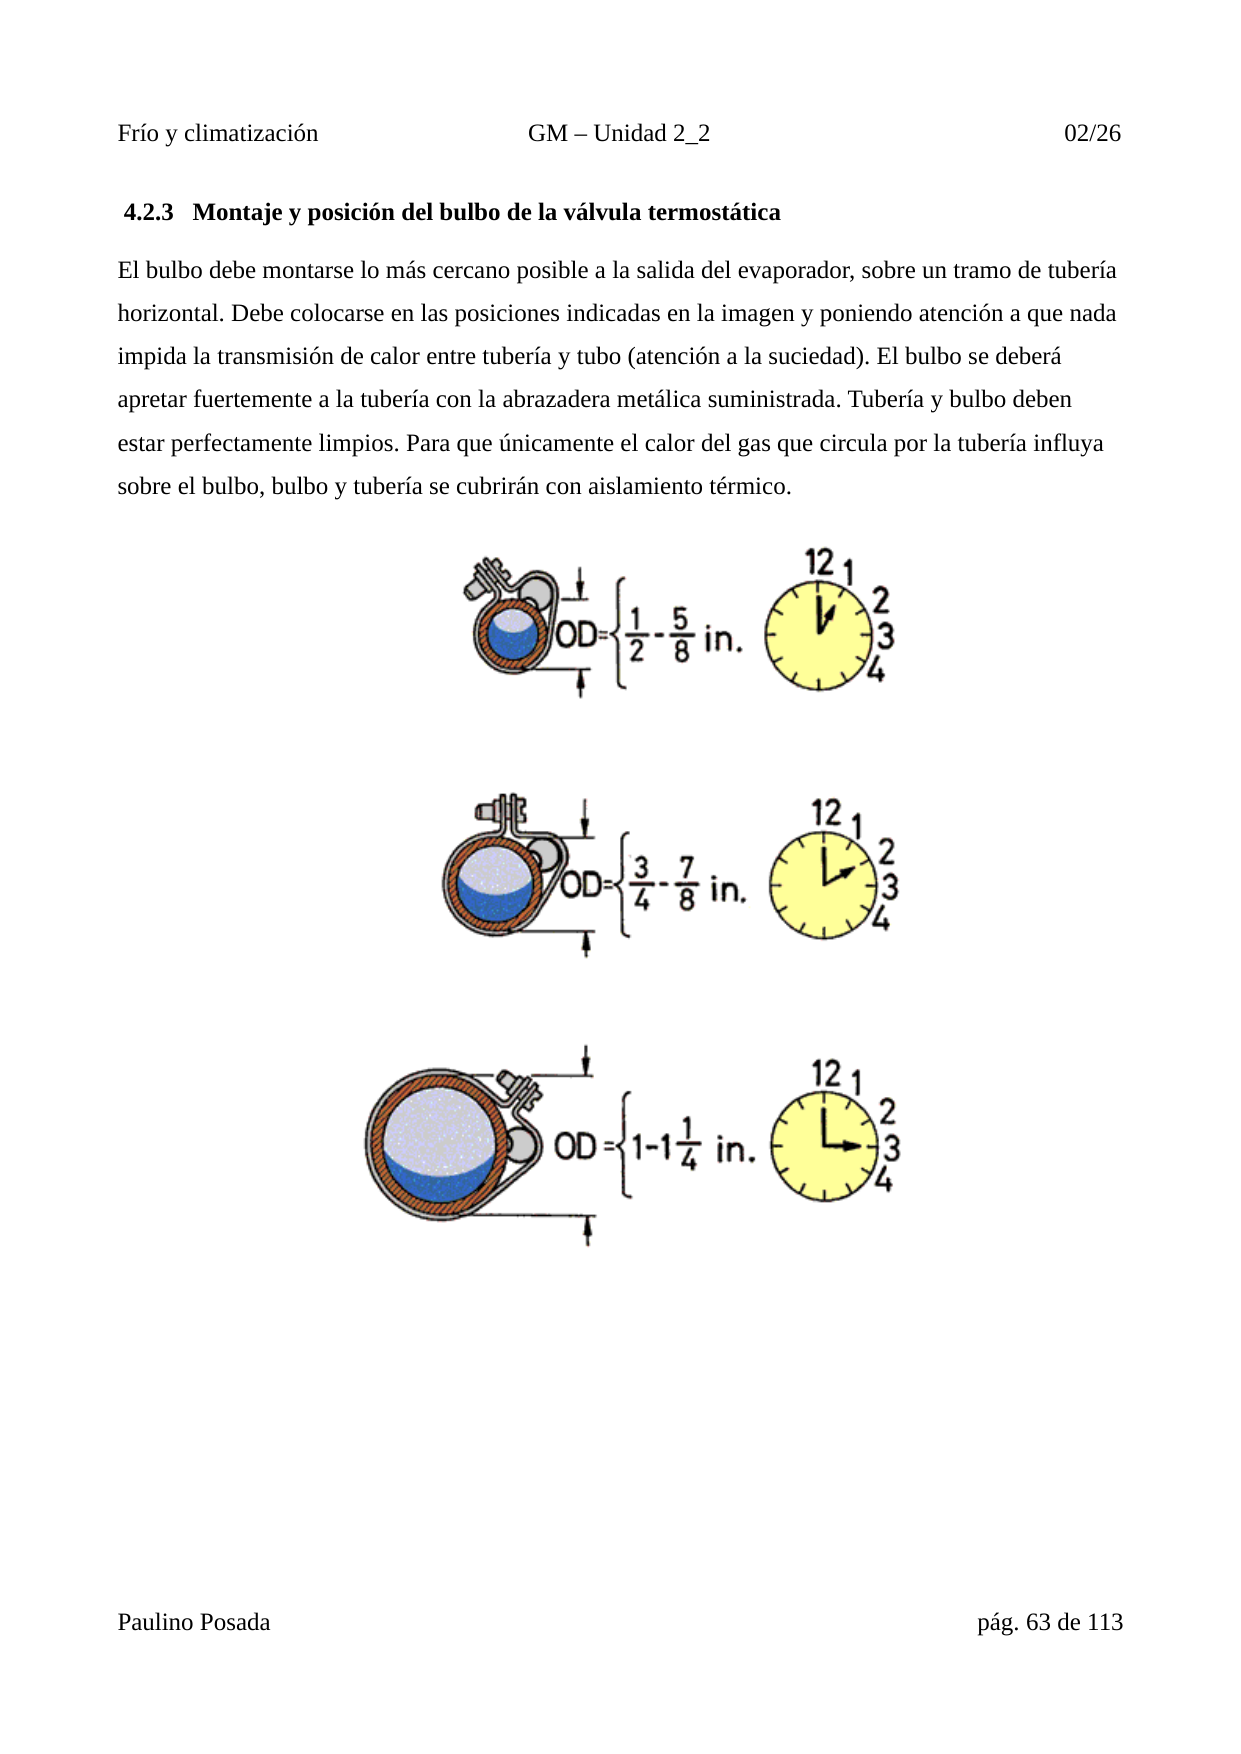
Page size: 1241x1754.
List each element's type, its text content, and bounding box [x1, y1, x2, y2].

picture [356, 539, 904, 1251]
text El bulbo debe montarse lo más cercano posible a la salida del evaporador, sobre un tramo de tubería horizontal. Debe colocarse en las posiciones indicadas en la imagen y poniendo atención a que nada impida la transmisión de calor entre tubería y tubo (atención a la suciedad). El bulbo se deberá apretar fuertemente a la tubería con la abrazadera metálica suministrada. Tubería y bulbo deben estar perfectamente limpios. Para que únicamente el calor del gas que circula por la tubería influya sobre el bulbo, bulbo y tubería se cubrirán con aislamiento térmico. [117, 255, 1123, 499]
subtitle Montaje y posición del bulbo de la válvula termostática [117, 197, 1123, 226]
